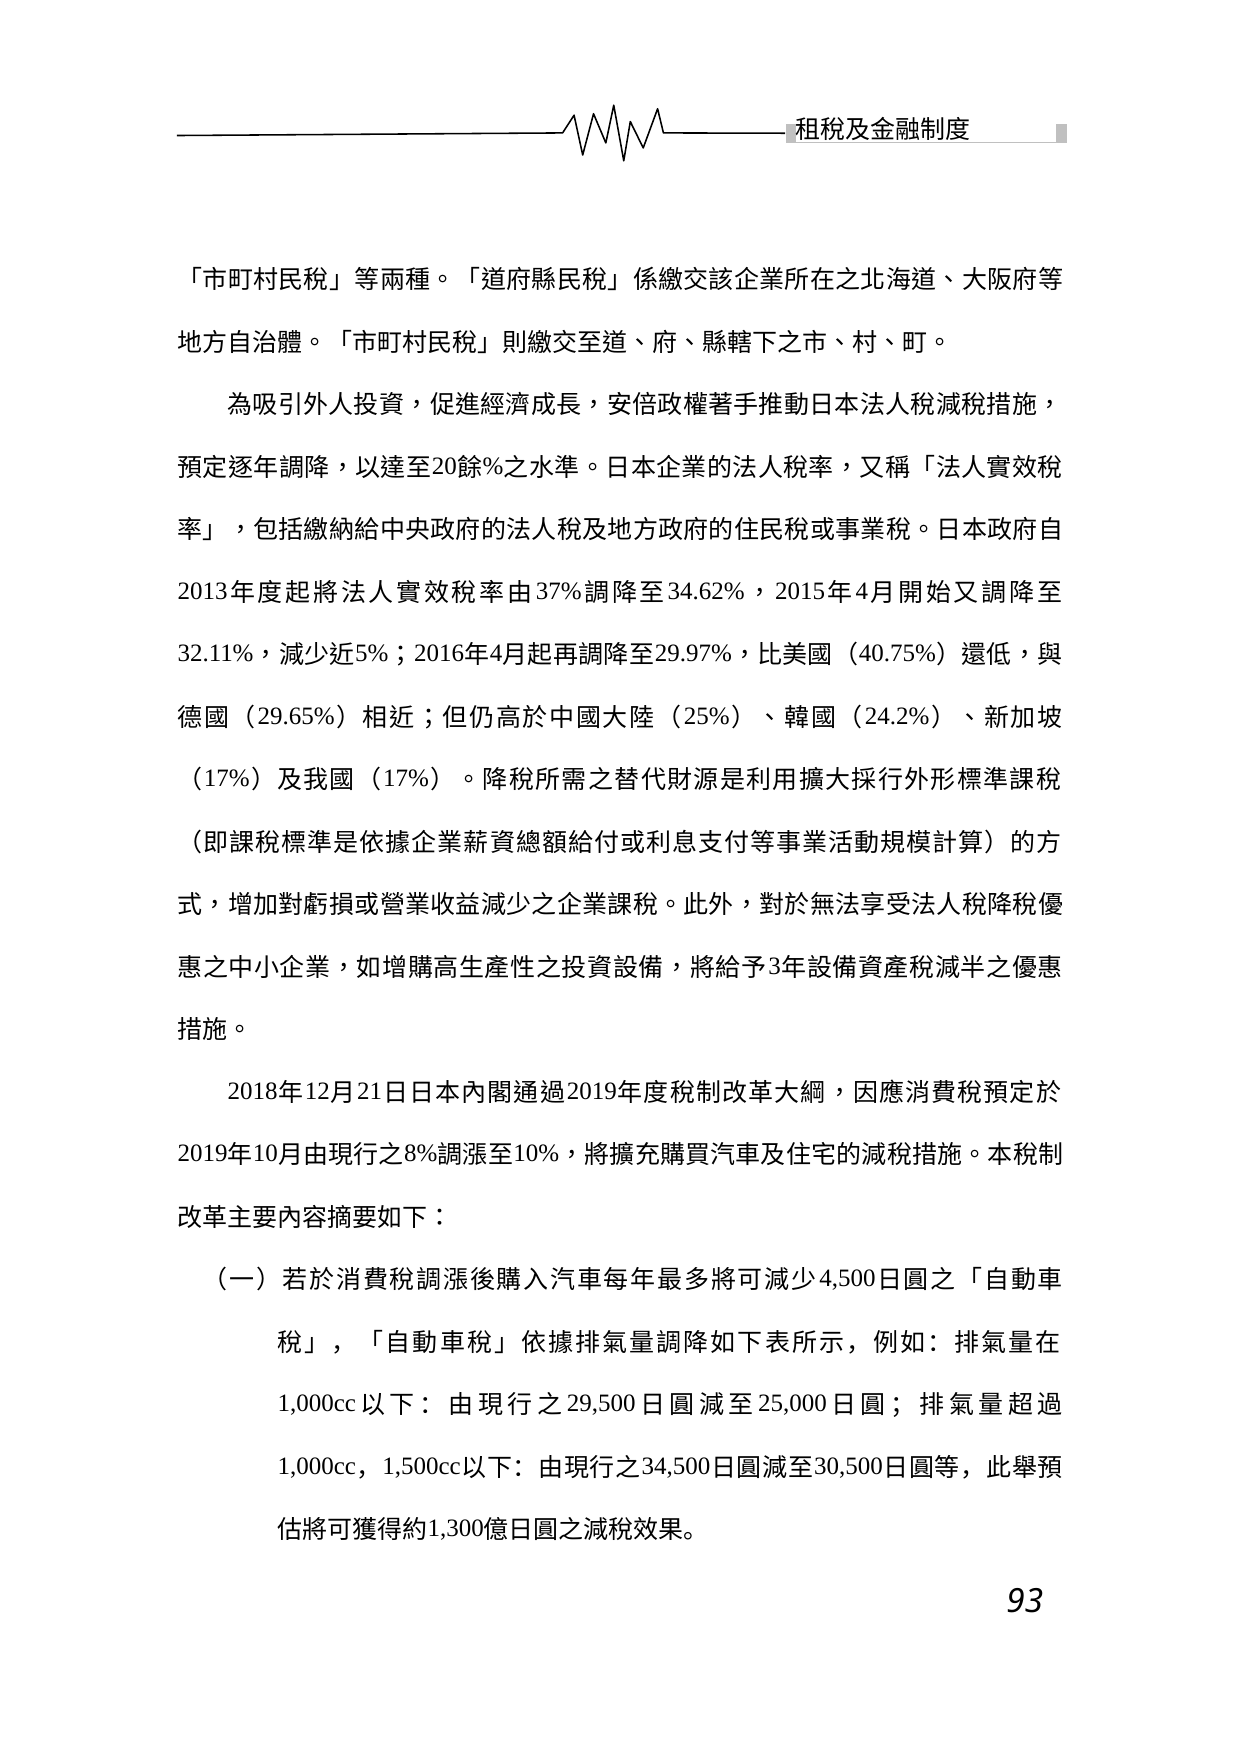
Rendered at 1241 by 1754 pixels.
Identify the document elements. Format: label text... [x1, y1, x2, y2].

text （一）若於消費稅調漲後購入汽車每年最多將可減少4,500日圓之「自動車稅」，「自動車稅」依據排氣量調降如下表所示，例如：排氣量在1,000cc以下：由現行之29,500日圓減至25,000日圓；排氣量超過1,000cc，1,500cc以下：由現行之34,500日圓減至30,500日圓等，此舉預估將可獲得約1,300億日圓之減稅效果。 [202, 1236, 1063, 1549]
text 2018年12月21日日本內閣通過2019年度稅制改革大綱，因應消費稅預定於2019年10月由現行之8%調漲至10%，將擴充購買汽車及住宅的減稅措施。本稅制改革主要內容摘要如下： [177, 1049, 1063, 1236]
text 為吸引外人投資，促進經濟成長，安倍政權著手推動日本法人稅減稅措施，預定逐年調降，以達至20餘%之水準。日本企業的法人稅率，又稱「法人實效稅率」，包括繳納給中央政府的法人稅及地方政府的住民稅或事業稅。日本政府自2013年度起將法人實效稅率由37%調降至34.62%，2015年4月開始又調降至32.11%，減少近5%；2016年4月起再調降至29.97%，比美國（40.75%）還低，與德國（29.65%）相近；但仍高於中國大陸（25%）、韓國（24.2%）、新加坡（17%）及我國（17%）。降稅所需之替代財源是利用擴大採行外形標準課稅（即課稅標準是依據企業薪資總額給付或利息支付等事業活動規模計算）的方式，增加對虧損或營業收益減少之企業課稅。此外，對於無法享受法人稅降稅優惠之中小企業，如增購高生產性之投資設備，將給予3年設備資產稅減半之優惠措施。 [177, 361, 1063, 1049]
text 「市町村民稅」等兩種。「道府縣民稅」係繳交該企業所在之北海道、大阪府等地方自治體。「市町村民稅」則繳交至道、府、縣轄下之市、村、町。 [177, 236, 1063, 361]
